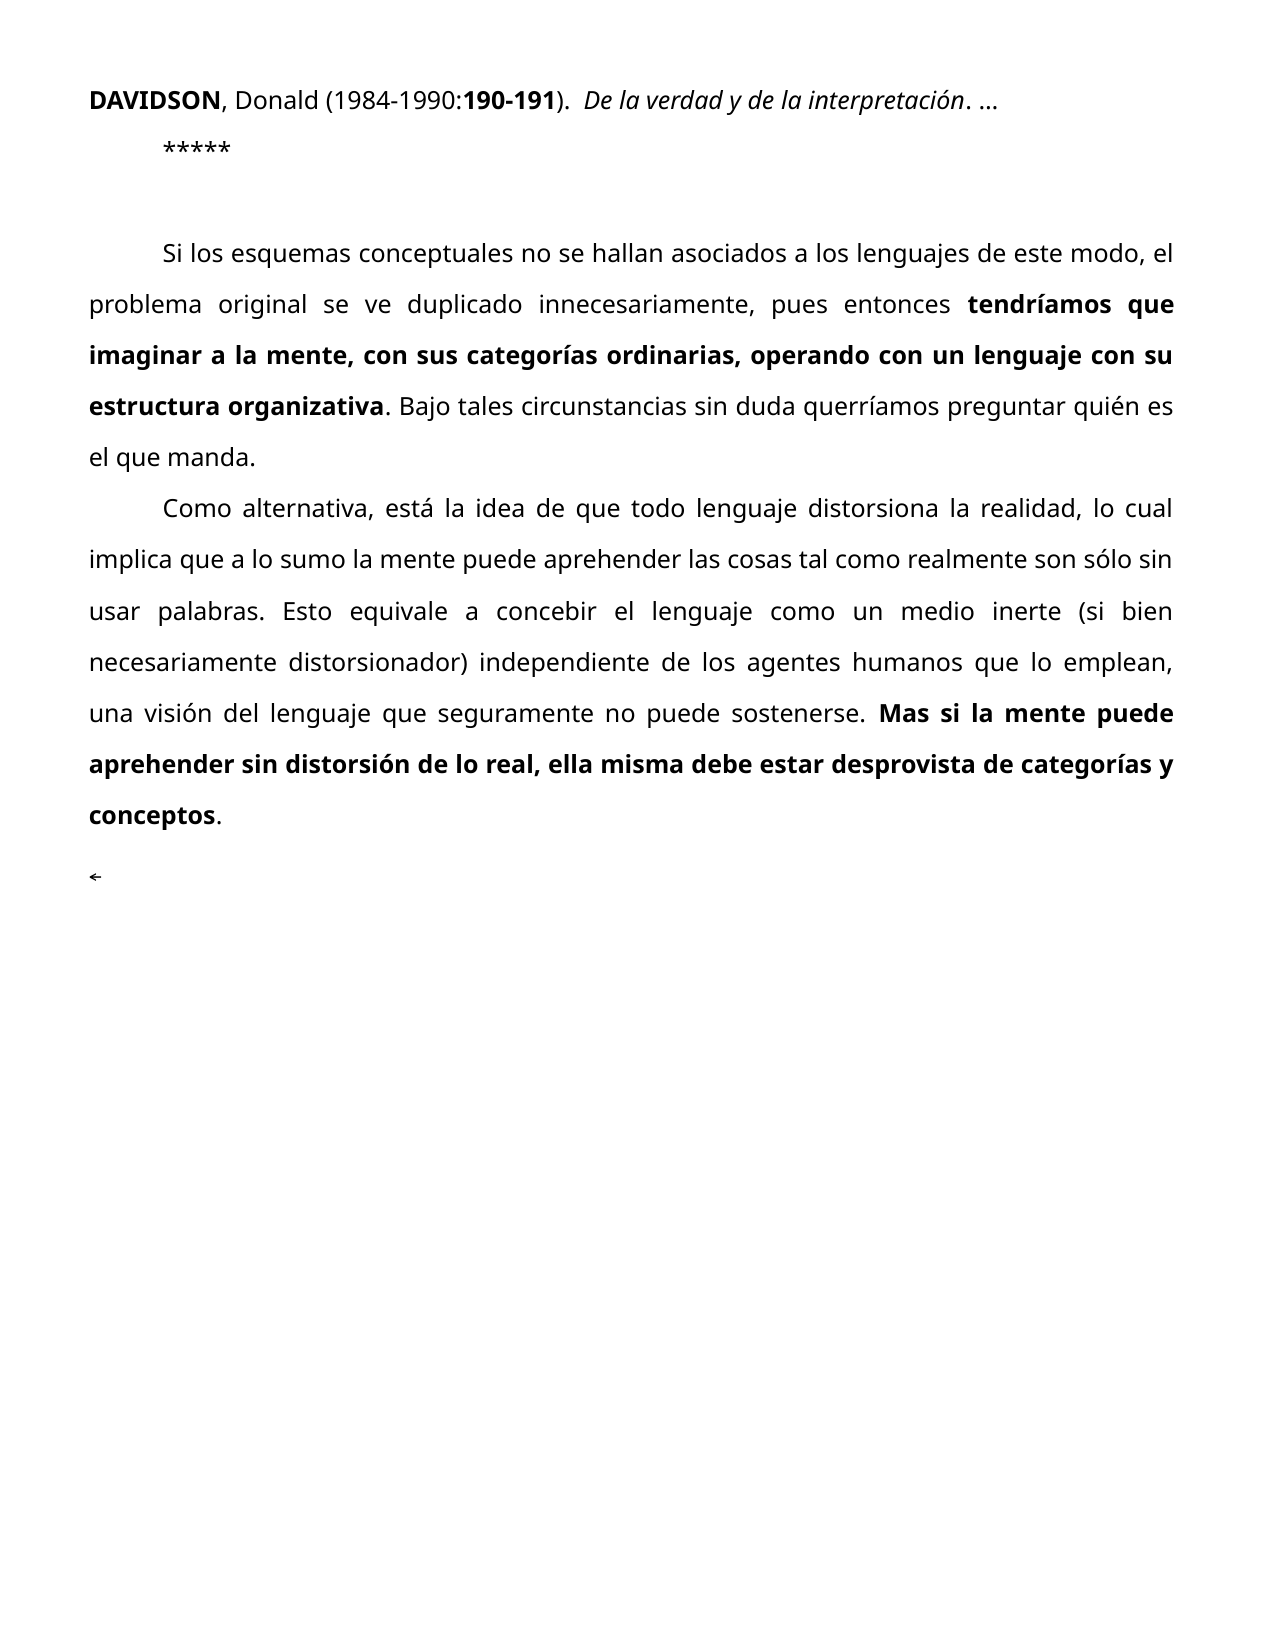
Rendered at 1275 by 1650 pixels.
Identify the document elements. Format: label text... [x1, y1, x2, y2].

text DAVIDSON, Donald (1984-1990:190-191). De la verdad y de la interpretación. … ***** [88, 83, 1174, 168]
text ˿ [88, 848, 1174, 882]
text Si los esquemas conceptuales no se hallan asociados a los lenguajes de este modo, el problema original se ve duplicado innecesariamente, pues entonces tendríamos que imaginar a la mente, con sus categorías ordinarias, operando con un lenguaje con su estructura organizativa. Bajo tales circunstancias sin duda querríamos preguntar quién es el que manda. [88, 236, 1174, 474]
text Como alternativa, está la idea de que todo lenguaje distorsiona la realidad, lo cual implica que a lo sumo la mente puede aprehender las cosas tal como realmente son sólo sin usar palabras. Esto equivale a concebir el lenguaje como un medio inerte (si bien necesariamente distorsionador) independiente de los agentes humanos que lo emplean, una visión del lenguaje que seguramente no puede sostenerse. Mas si la mente puede aprehender sin distorsión de lo real, ella misma debe estar desprovista de categorías y conceptos. [88, 491, 1174, 831]
